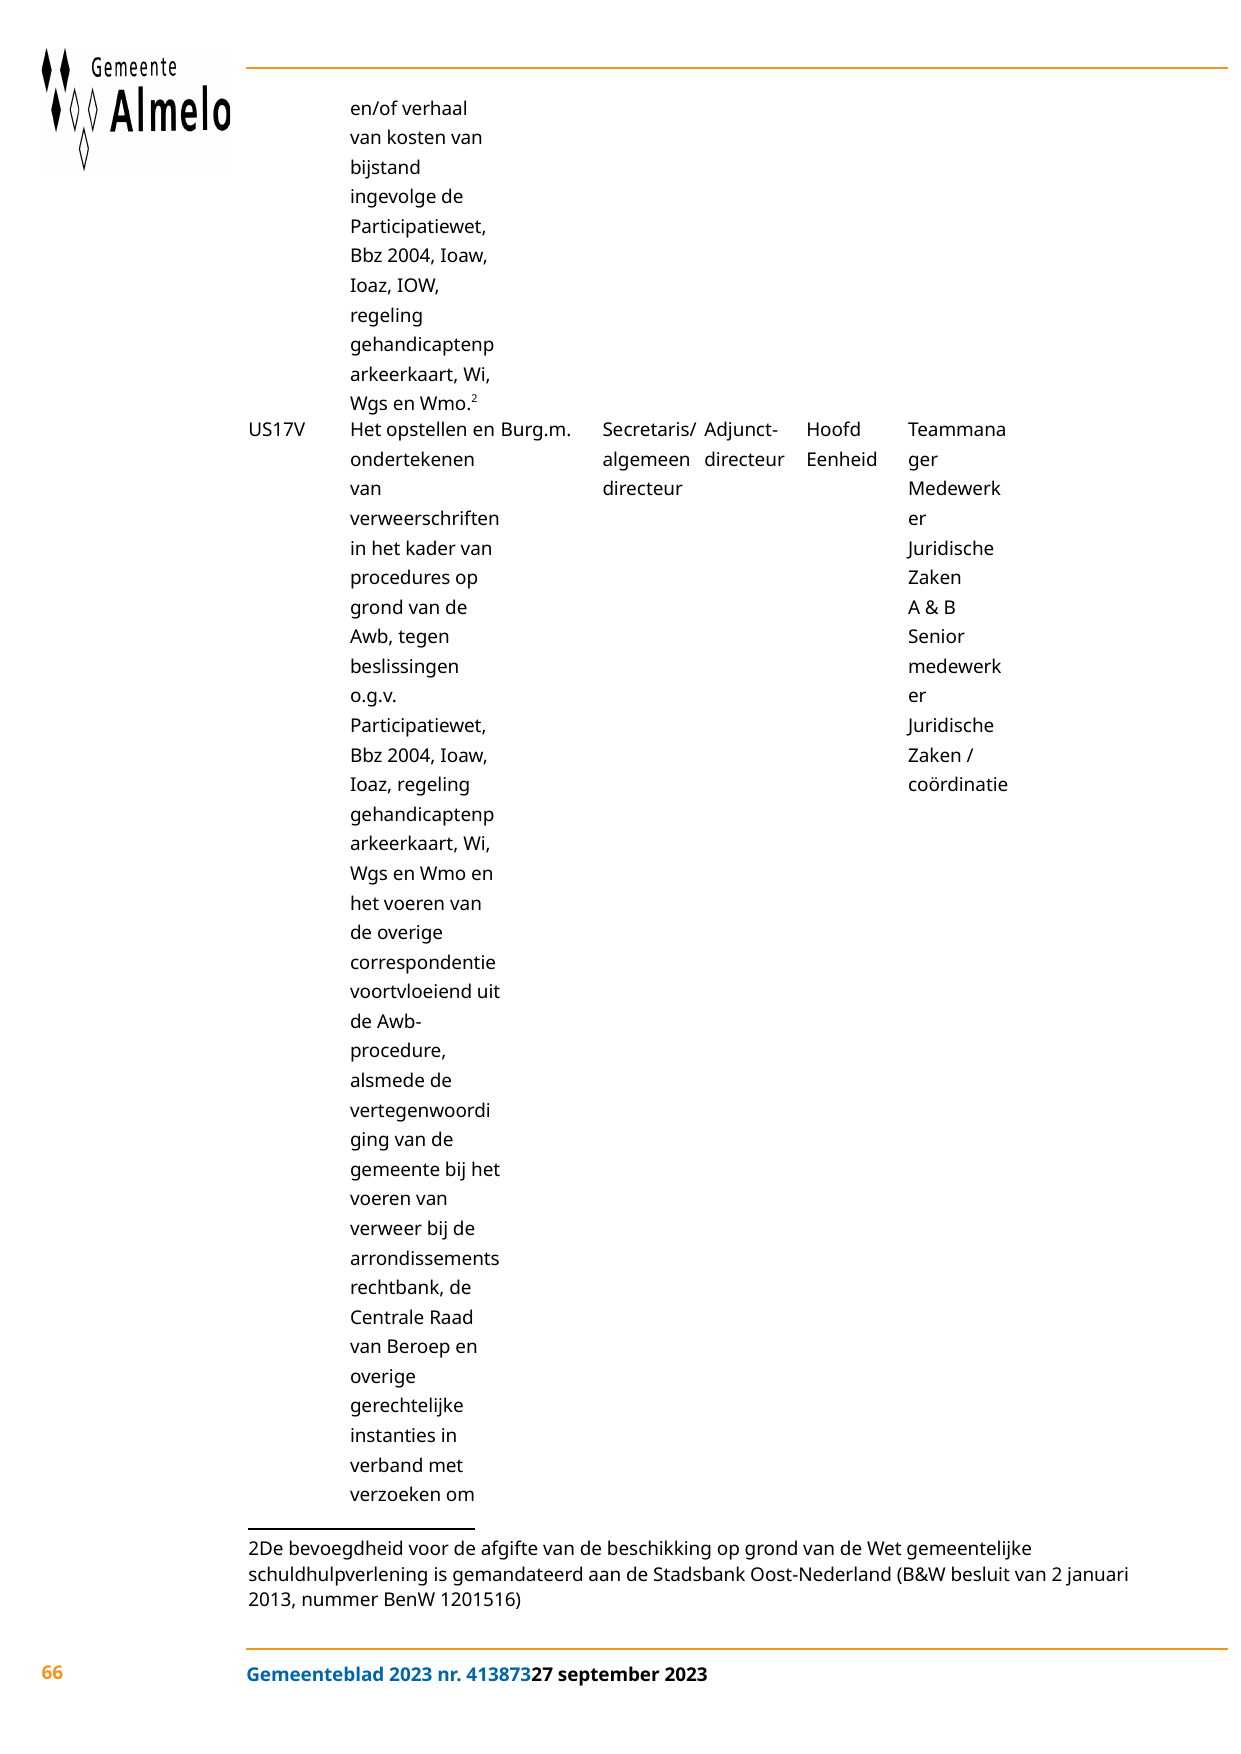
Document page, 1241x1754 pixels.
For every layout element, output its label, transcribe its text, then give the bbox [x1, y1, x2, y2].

table_cell [704, 95, 806, 416]
table_cell [602, 95, 704, 416]
table_cell [500, 95, 602, 416]
table_cell Secretaris/ algemeen directeur [602, 416, 704, 1507]
table_cell [248, 95, 350, 416]
table_cell en/of verhaal van kosten van bijstand ingevolge de Participatiewet, Bbz 2004, Ioaw, Ioaz, IOW, regeling gehandicaptenparkeerkaart, Wi, Wgs en Wmo. [350, 95, 500, 416]
table_cell [1010, 416, 1152, 1507]
table_cell Hoofd Eenheid [806, 416, 908, 1507]
table_cell Adjunct-directeur [704, 416, 806, 1507]
table_cell Teammanager Medewerker Juridische Zaken A & B Senior medewerker Juridische Zaken / coördinatie [908, 416, 1010, 1507]
table_cell [1010, 95, 1152, 416]
table_cell US17V [248, 416, 350, 1507]
table_cell Het opstellen en ondertekenen van verweerschriften in het kader van procedures op grond van de Awb, tegen beslissingen o.g.v. Participatiewet, Bbz 2004, Ioaw, Ioaz, regeling gehandicaptenparkeerkaart, Wi, Wgs en Wmo en het voeren van de overige correspondentie voortvloeiend uit de Awb-procedure, alsmede de vertegenwoordiging van de gemeente bij het voeren van verweer bij de arrondissementsrechtbank, de Centrale Raad van Beroep en overige gerechtelijke instanties in verband met verzoeken om [350, 416, 500, 1507]
picture [41, 47, 231, 172]
table_cell [908, 95, 1010, 416]
table_cell [806, 95, 908, 416]
table_cell Burg.m. [500, 416, 602, 1507]
